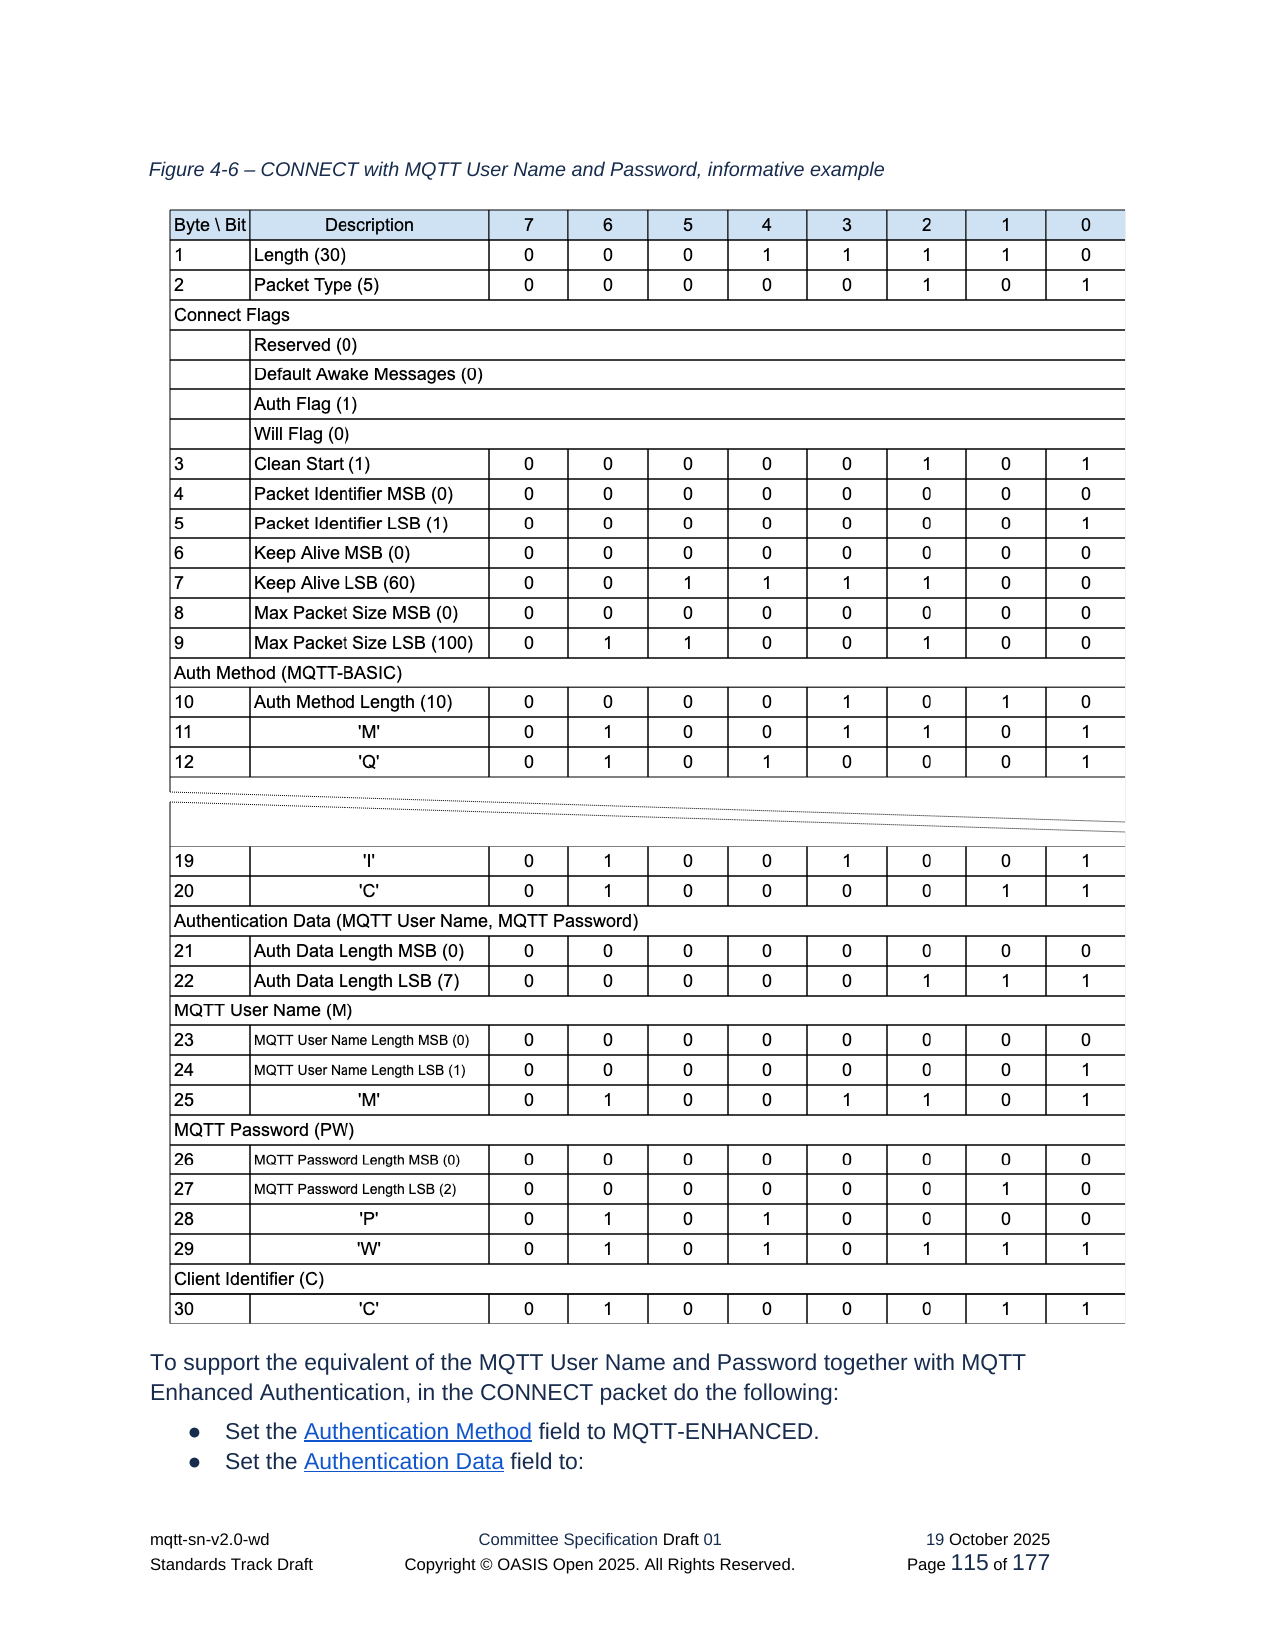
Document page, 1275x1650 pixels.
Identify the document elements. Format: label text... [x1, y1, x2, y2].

text To support the equivalent of the MQTT User Name and Password together with MQTT Enhanced Authentication, in the CONNECT packet do the following: [150, 1349, 1124, 1406]
list Set the Authentication Data field to: [187, 1448, 1124, 1474]
picture [150, 209, 1125, 1324]
list Set the Authentication Method field to MQTT-ENHANCED. [187, 1418, 1124, 1444]
text Figure 4-6 – CONNECT with MQTT User Name and Password, informative example [148, 158, 1124, 181]
